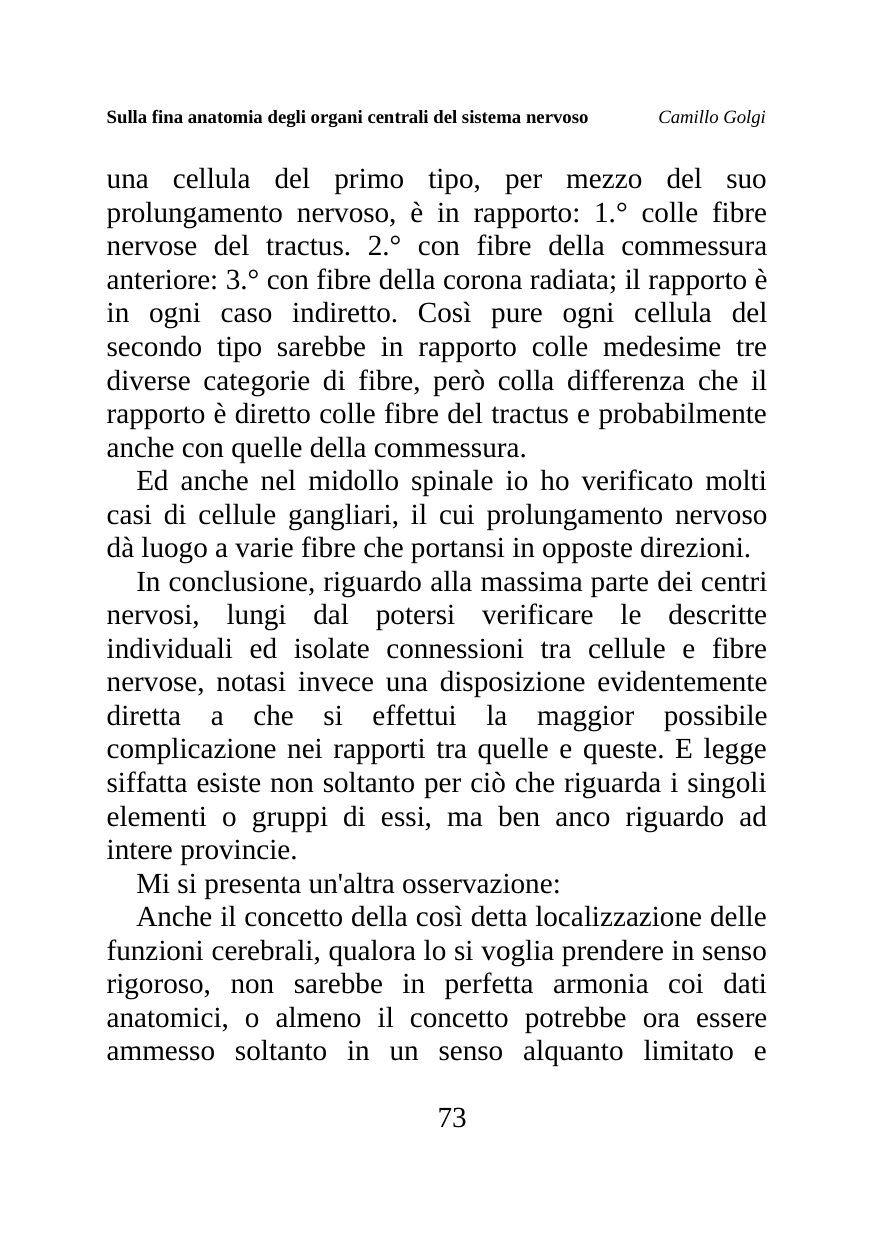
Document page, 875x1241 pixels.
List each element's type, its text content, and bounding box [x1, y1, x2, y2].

text Ed anche nel midollo spinale io ho verificato molti casi di cellule gangliari, il cui prolungamento nervoso dà luogo a varie fibre che portansi in opposte direzioni. [106, 463, 768, 564]
text In conclusione, riguardo alla massima parte dei centri nervosi, lungi dal potersi verificare le descritte individuali ed isolate connessioni tra cellule e fibre nervose, notasi invece una disposizione evidentemente diretta a che si effettui la maggior possibile complicazione nei rapporti tra quelle e queste. E legge siffatta esiste non soltanto per ciò che riguarda i singoli elementi o gruppi di essi, ma ben anco riguardo ad intere provincie. [106, 564, 768, 866]
text una cellula del primo tipo, per mezzo del suo prolungamento nervoso, è in rapporto: 1.° colle fibre nervose del tractus. 2.° con fibre della commessura anteriore: 3.° con fibre della corona radiata; il rapporto è in ogni caso indiretto. Così pure ogni cellula del secondo tipo sarebbe in rapporto colle medesime tre diverse categorie di fibre, però colla differenza che il rapporto è diretto colle fibre del tractus e probabilmente anche con quelle della commessura. [106, 161, 768, 463]
text Anche il concetto della così detta localizzazione delle funzioni cerebrali, qualora lo si voglia prendere in senso rigoroso, non sarebbe in perfetta armonia coi dati anatomici, o almeno il concetto potrebbe ora essere ammesso soltanto in un senso alquanto limitato e [106, 899, 768, 1067]
text Mi si presenta un'altra osservazione: [106, 866, 768, 899]
